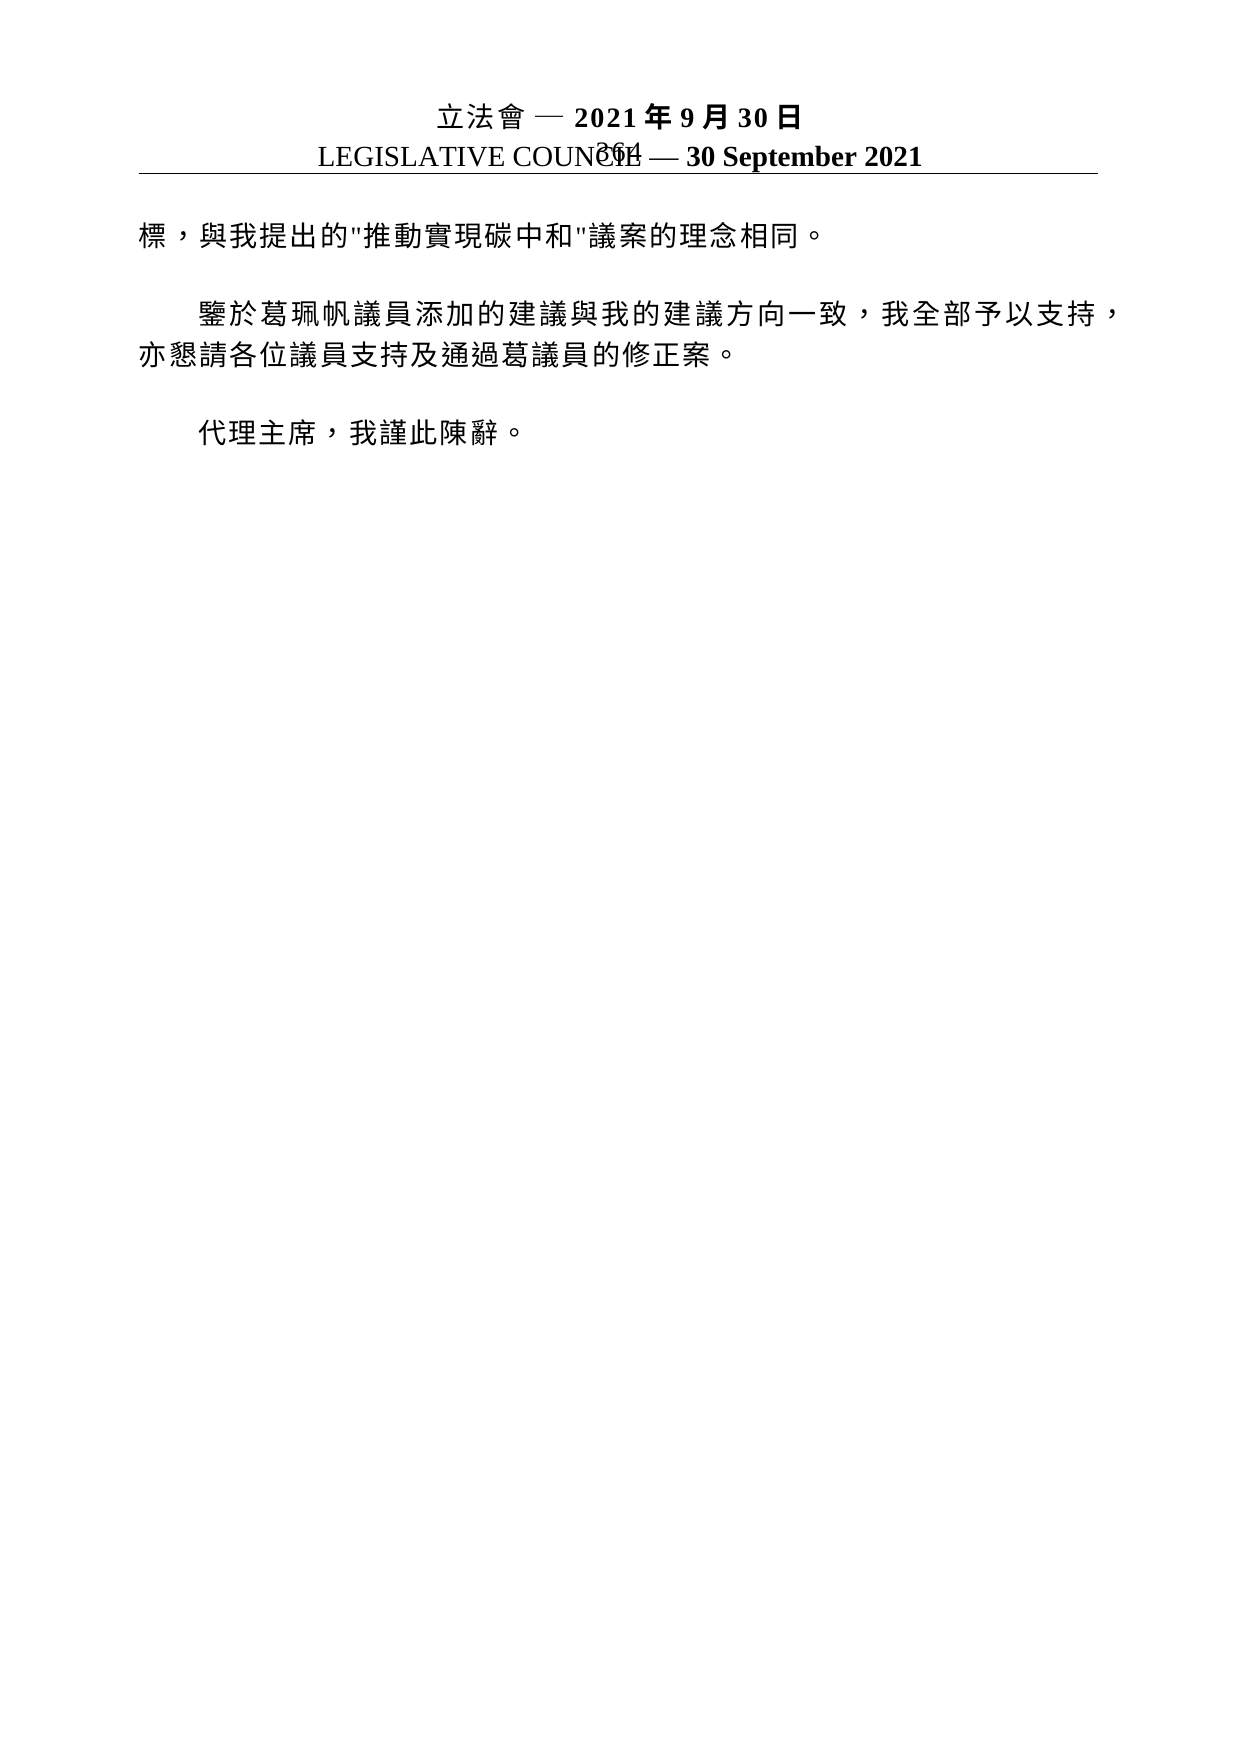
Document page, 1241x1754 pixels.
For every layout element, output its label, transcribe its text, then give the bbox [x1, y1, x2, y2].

text 代理主席，我謹此陳辭。 [139, 411, 1098, 452]
text 標，與我提出的"推動實現碳中和"議案的理念相同。 [139, 214, 1098, 254]
text 鑒於葛珮帆議員添加的建議與我的建議方向一致，我全部予以支持，亦懇請各位議員支持及通過葛議員的修正案。 [139, 292, 1098, 373]
